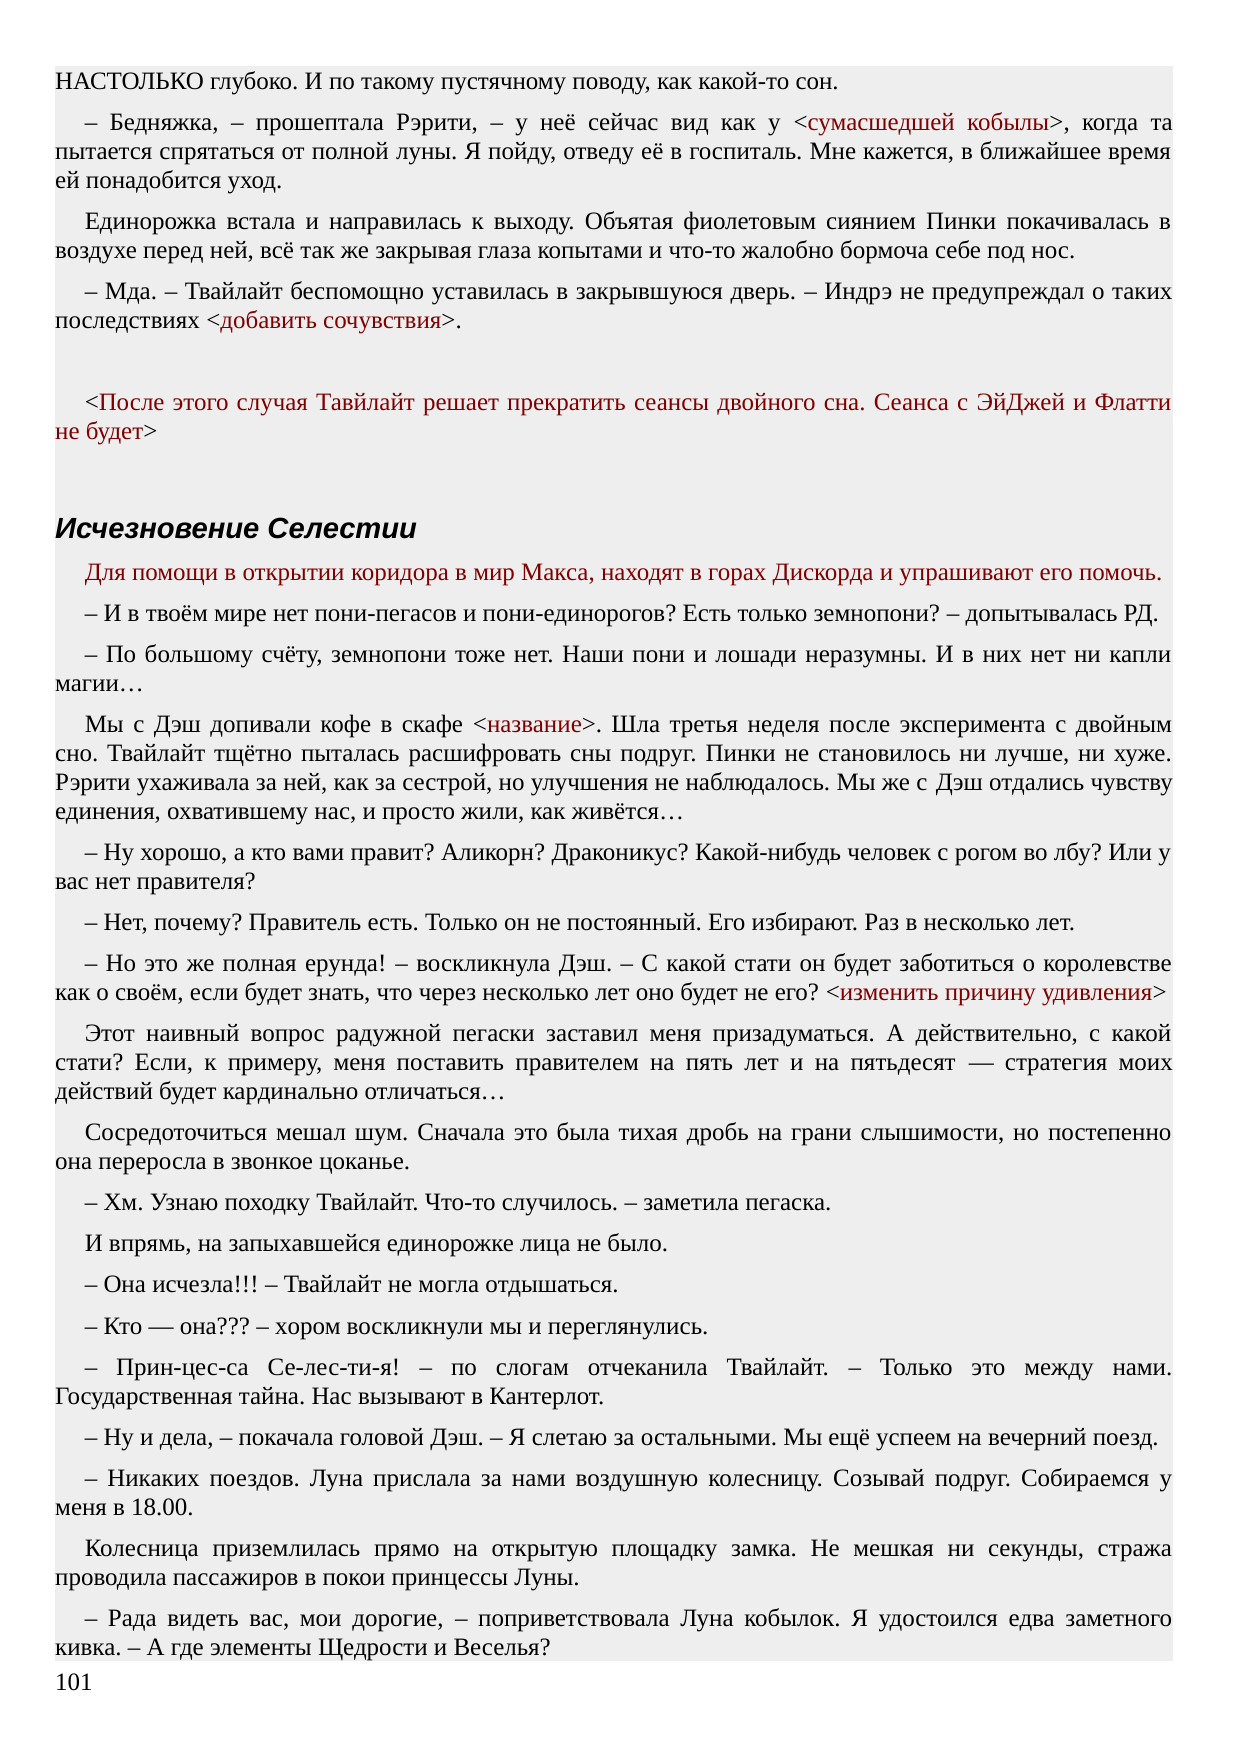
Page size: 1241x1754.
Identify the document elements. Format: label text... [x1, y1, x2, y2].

text – Хм. Узнаю походку Твайлайт. Что-то случилось. – заметила пегаска. [55, 1187, 1173, 1216]
text Сосредоточиться мешал шум. Сначала это была тихая дробь на грани слышимости, но постепенно она переросла в звонкое цоканье. [55, 1117, 1173, 1174]
text <После этого случая Тавйлайт решает прекратить сеансы двойного сна. Сеанса с ЭйДжей и Флатти не будет> [55, 387, 1173, 445]
text – Но это же полная ерунда! – воскликнула Дэш. – С какой стати он будет заботиться о королевстве как о своём, если будет знать, что через несколько лет оно будет не его? <изменить причину удивления> [55, 948, 1173, 1006]
text Этот наивный вопрос радужной пегаски заставил меня призадуматься. А действительно, с какой стати? Если, к примеру, меня поставить правителем на пять лет и на пятьдесят — стратегия моих действий будет кардинально отличаться… [55, 1018, 1173, 1104]
text – Нет, почему? Правитель есть. Только он не постоянный. Его избирают. Раз в несколько лет. [55, 907, 1173, 936]
text НАСТОЛЬКО глубоко. И по такому пустячному поводу, как какой-то сон. [55, 66, 1173, 95]
text Единорожка встала и направилась к выходу. Объятая фиолетовым сиянием Пинки покачивалась в воздухе перед ней, всё так же закрывая глаза копытами и что-то жалобно бормоча себе под нос. [55, 206, 1173, 263]
text Колесница приземлилась прямо на открытую площадку замка. Не мешкая ни секунды, стража проводила пассажиров в покои принцессы Луны. [55, 1533, 1173, 1591]
text – Никаких поездов. Луна прислала за нами воздушную колесницу. Созывай подруг. Собираемся у меня в 18.00. [55, 1463, 1173, 1521]
text – Рада видеть вас, мои дорогие, – поприветствовала Луна кобылок. Я удостоился едва заметного кивка. – А где элементы Щедрости и Веселья? [55, 1603, 1173, 1661]
text – Она исчезла!!! – Твайлайт не могла отдышаться. [55, 1269, 1173, 1298]
text – Бедняжка, – прошептала Рэрити, – у неё сейчас вид как у <сумасшедшей кобылы>, когда та пытается спрятаться от полной луны. Я пойду, отведу её в госпиталь. Мне кажется, в ближайшее время ей понадобится уход. [55, 107, 1173, 193]
text И впрямь, на запыхавшейся единорожке лица не было. [55, 1228, 1173, 1257]
text Для помощи в открытии коридора в мир Макса, находят в горах Дискорда и упрашивают его помочь. [55, 557, 1173, 586]
subtitle Исчезновение Селестии [55, 511, 1173, 544]
text – Ну и дела, – покачала головой Дэш. – Я слетаю за остальными. Мы ещё успеем на вечерний поезд. [55, 1422, 1173, 1451]
text – И в твоём мире нет пони-пегасов и пони-единорогов? Есть только земнопони? – допытывалась РД. [55, 598, 1173, 627]
text – Мда. – Твайлайт беспомощно уставилась в закрывшуюся дверь. – Индрэ не предупреждал о таких последствиях <добавить сочувствия>. [55, 276, 1173, 333]
text Мы с Дэш допивали кофе в cкафе <название>. Шла третья неделя после эксперимента с двойным сно. Твайлайт тщётно пыталась расшифровать сны подруг. Пинки не становилось ни лучше, ни хуже. Рэрити ухаживала за ней, как за сестрой, но улучшения не наблюдалось. Мы же с Дэш отдались чувству единения, охватившему нас, и просто жили, как живётся… [55, 709, 1173, 824]
text – Прин-цес-са Се-лес-ти-я! – по слогам отчеканила Твайлайт. – Только это между нами. Государственная тайна. Нас вызывают в Кантерлот. [55, 1352, 1173, 1409]
text – Ну хорошо, а кто вами правит? Аликорн? Драконикус? Какой-нибудь человек с рогом во лбу? Или у вас нет правителя? [55, 837, 1173, 894]
text – По большому счёту, земнопони тоже нет. Наши пони и лошади неразумны. И в них нет ни капли магии… [55, 639, 1173, 697]
text – Кто — она??? – хором воскликнули мы и переглянулись. [55, 1311, 1173, 1339]
